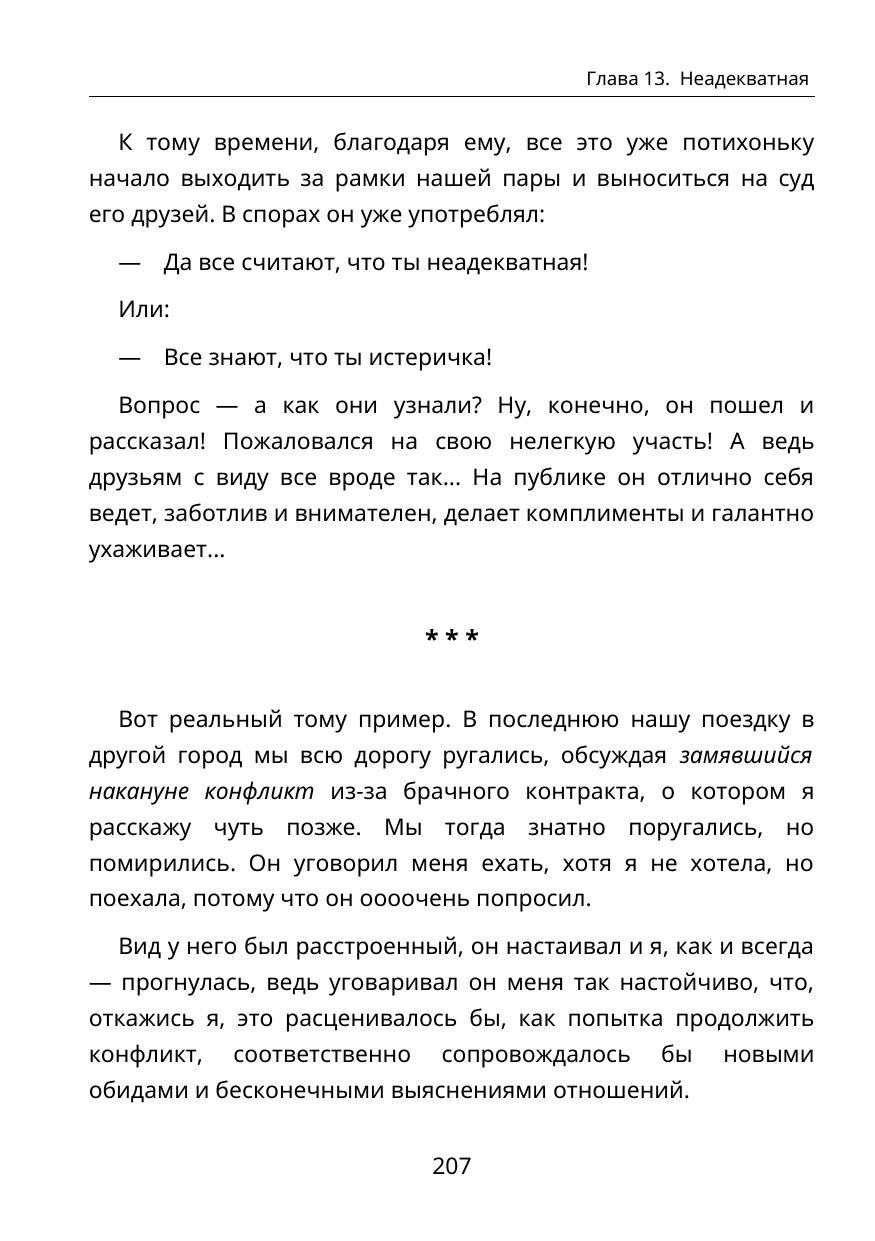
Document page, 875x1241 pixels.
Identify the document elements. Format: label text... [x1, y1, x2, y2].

subtitle * * * [88, 622, 815, 656]
list Да все считают, что ты неадекватная! [88, 246, 815, 277]
text Или: [88, 293, 815, 324]
text К тому времени, благодаря ему, все это уже потихоньку начало выходить за рамки нашей пары и выноситься на суд его друзей. В спорах он уже употреблял: [88, 126, 815, 229]
text Вот реальный тому пример. В последнюю нашу поездку в другой город мы всю дорогу ругались, обсуждая замявшийся накануне конфликт из-за брачного контракта, о котором я расскажу чуть позже. Мы тогда знатно поругались, но помирились. Он уговорил меня ехать, хотя я не хотела, но поехала, потому что он оооочень попросил. [88, 703, 815, 914]
list Все знают, что ты истеричка! [88, 341, 815, 372]
text Вопрос — а как они узнали? Ну, конечно, он пошел и рассказал! Пожаловался на свою нелегкую участь! А ведь друзьям с виду все вроде так... На публике он отлично себя ведет, заботлив и внимателен, делает комплименты и галантно ухаживает... [88, 389, 815, 564]
text Вид у него был расстроенный, он настаивал и я, как и всегда — прогнулась, ведь уговаривал он меня так настойчиво, что, откажись я, это расценивалось бы, как попытка продолжить конфликт, соответственно сопровождалось бы новыми обидами и бесконечными выяснениями отношений. [88, 930, 815, 1105]
